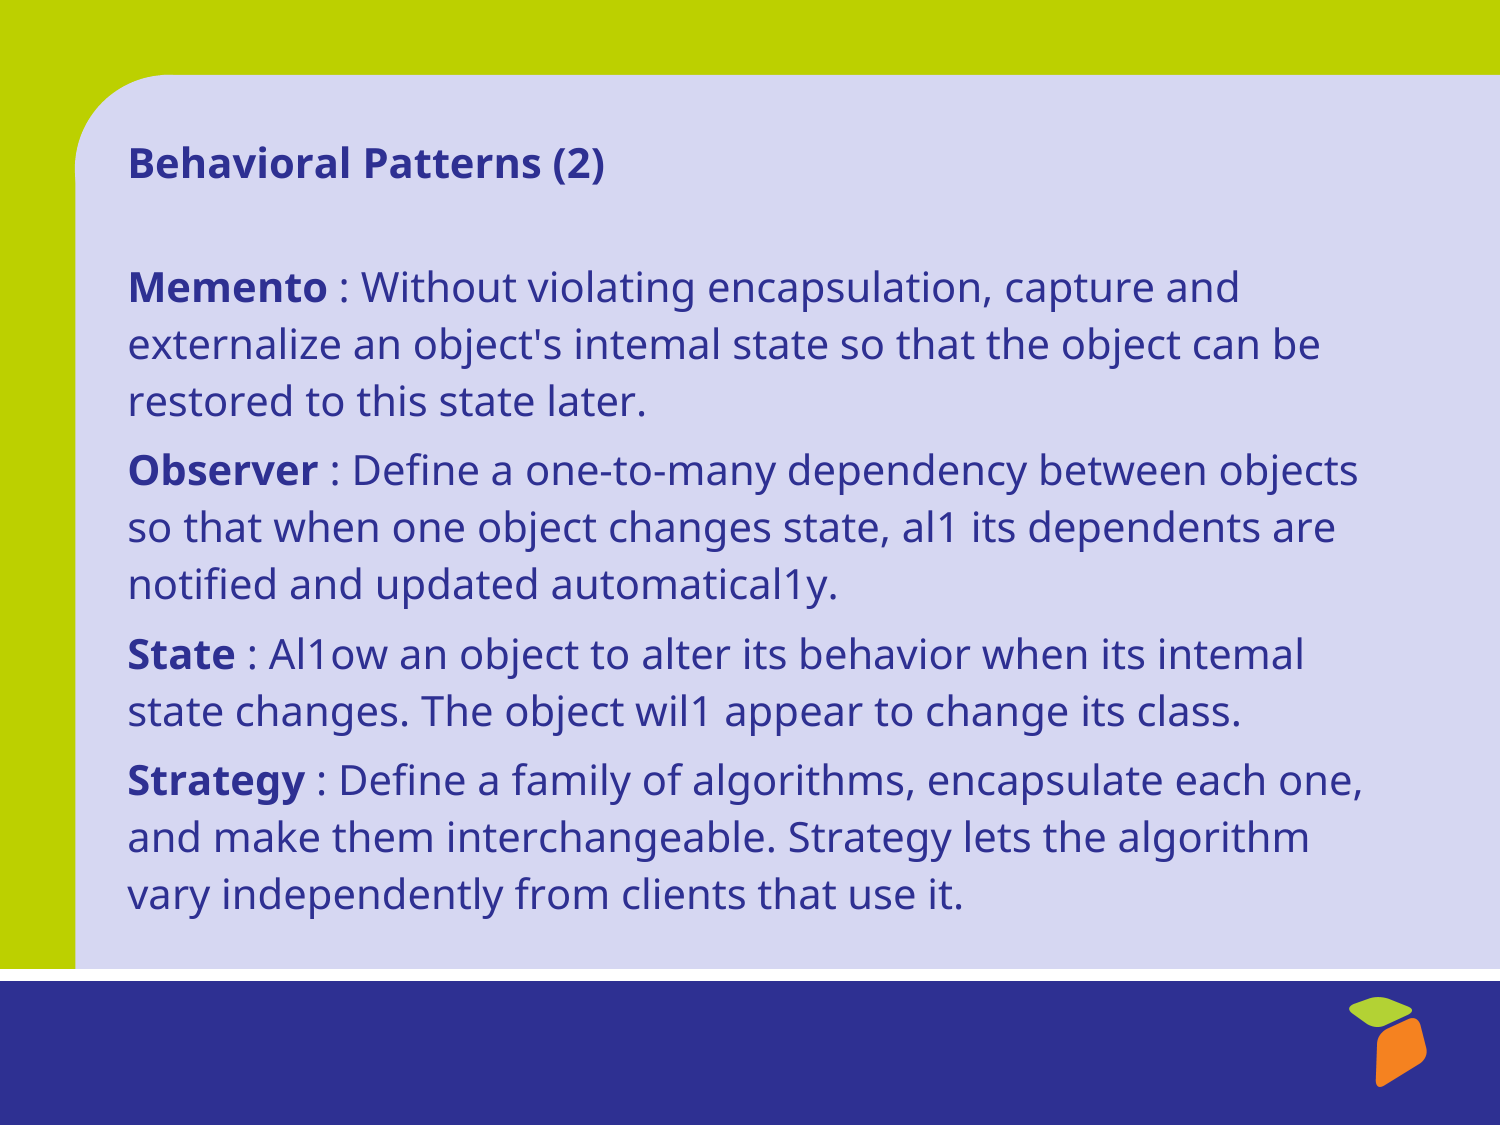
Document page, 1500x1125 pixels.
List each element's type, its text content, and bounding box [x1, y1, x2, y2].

list Memento : Without violating encapsulation, capture and externalize an object's intemal state so that the object can be restored to this state later. Observer : Define a one-to-many dependency between objects so that when one object changes state, al1 its dependents are notified and updated automatical1y. State : Al1ow an object to alter its behavior when its intemal state changes. The object wil1 appear to change its class. Strategy : Define a family of algorithms, encapsulate each one, and make them interchangeable. Strategy lets the algorithm vary independently from clients that use it. [112, 249, 1388, 1038]
title Behavioral Patterns (2) [112, 112, 1388, 213]
picture [0, 981, 1500, 1125]
